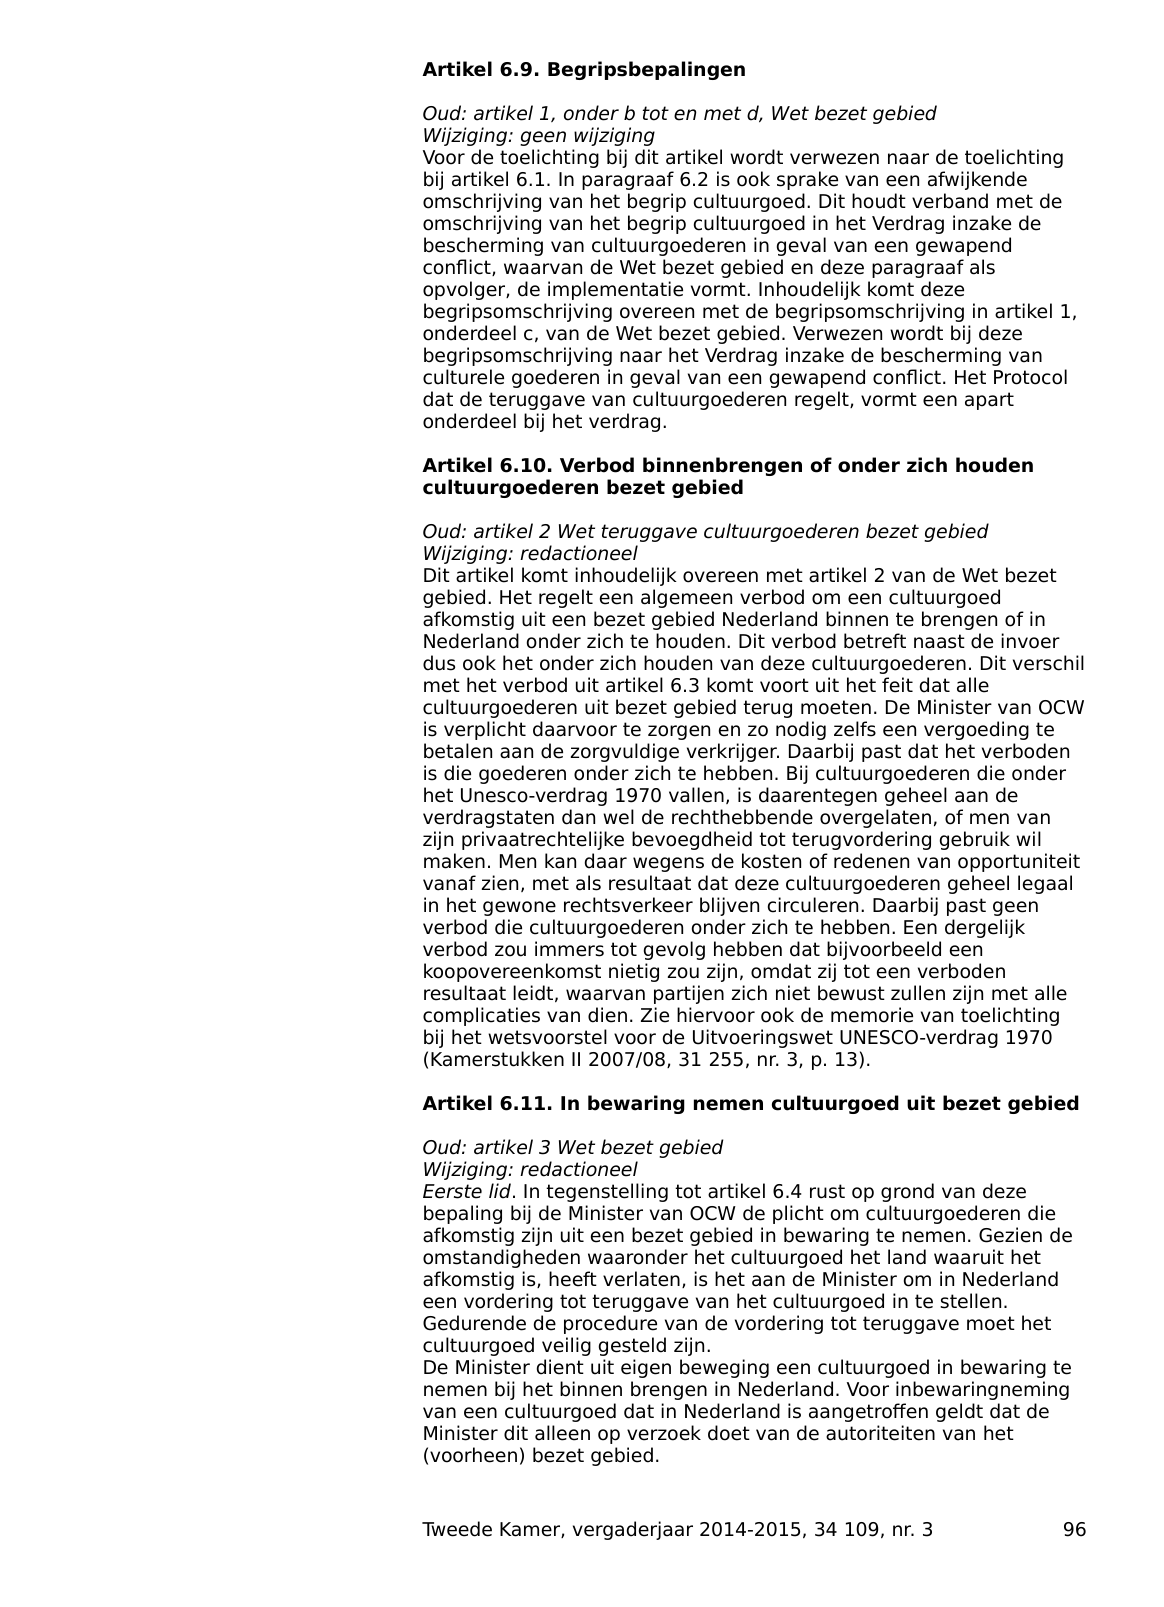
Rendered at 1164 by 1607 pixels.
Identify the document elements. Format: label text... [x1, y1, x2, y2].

text Oud: artikel 3 Wet bezet gebied [422, 1137, 1087, 1159]
text Oud: artikel 1, onder b tot en met d, Wet bezet gebied [422, 103, 1087, 125]
text Wijziging: redactioneel [422, 1159, 1087, 1181]
subtitle Artikel 6.11. In bewaring nemen cultuurgoed uit bezet gebied [422, 1093, 1087, 1115]
text Oud: artikel 2 Wet teruggave cultuurgoederen bezet gebied [422, 521, 1087, 543]
text Wijziging: geen wijziging [422, 125, 1087, 147]
text Dit artikel komt inhoudelijk overeen met artikel 2 van de Wet bezet gebied. Het regelt een algemeen verbod om een cultuurgoed afkomstig uit een bezet gebied Nederland binnen te brengen of in Nederland onder zich te houden. Dit verbod betreft naast de invoer dus ook het onder zich houden van deze cultuurgoederen. Dit verschil met het verbod uit artikel 6.3 komt voort uit het feit dat alle cultuurgoederen uit bezet gebied terug moeten. De Minister van OCW is verplicht daarvoor te zorgen en zo nodig zelfs een vergoeding te betalen aan de zorgvuldige verkrijger. Daarbij past dat het verboden is die goederen onder zich te hebben. Bij cultuurgoederen die onder het Unesco-verdrag 1970 vallen, is daarentegen geheel aan de verdragstaten dan wel de rechthebbende overgelaten, of men van zijn privaatrechtelijke bevoegdheid tot terugvordering gebruik wil maken. Men kan daar wegens de kosten of redenen van opportuniteit vanaf zien, met als resultaat dat deze cultuurgoederen geheel legaal in het gewone rechtsverkeer blijven circuleren. Daarbij past geen verbod die cultuurgoederen onder zich te hebben. Een dergelijk verbod zou immers tot gevolg hebben dat bijvoorbeeld een koopovereenkomst nietig zou zijn, omdat zij tot een verboden resultaat leidt, waarvan partijen zich niet bewust zullen zijn met alle complicaties van dien. Zie hiervoor ook de memorie van toelichting bij het wetsvoorstel voor de Uitvoeringswet UNESCO-verdrag 1970 (Kamerstukken II 2007/08, 31 255, nr. 3, p. 13). [422, 565, 1087, 1071]
text De Minister dient uit eigen beweging een cultuurgoed in bewaring te nemen bij het binnen brengen in Nederland. Voor inbewaringneming van een cultuurgoed dat in Nederland is aangetroffen geldt dat de Minister dit alleen op verzoek doet van de autoriteiten van het (voorheen) bezet gebied. [422, 1357, 1087, 1467]
subtitle Artikel 6.10. Verbod binnenbrengen of onder zich houden cultuurgoederen bezet gebied [422, 455, 1087, 499]
text Wijziging: redactioneel [422, 543, 1087, 565]
text Eerste lid. In tegenstelling tot artikel 6.4 rust op grond van deze bepaling bij de Minister van OCW de plicht om cultuurgoederen die afkomstig zijn uit een bezet gebied in bewaring te nemen. Gezien de omstandigheden waaronder het cultuurgoed het land waaruit het afkomstig is, heeft verlaten, is het aan de Minister om in Nederland een vordering tot teruggave van het cultuurgoed in te stellen. Gedurende de procedure van de vordering tot teruggave moet het cultuurgoed veilig gesteld zijn. [422, 1181, 1087, 1357]
subtitle Artikel 6.9. Begripsbepalingen [422, 59, 1087, 81]
text Voor de toelichting bij dit artikel wordt verwezen naar de toelichting bij artikel 6.1. In paragraaf 6.2 is ook sprake van een afwijkende omschrijving van het begrip cultuurgoed. Dit houdt verband met de omschrijving van het begrip cultuurgoed in het Verdrag inzake de bescherming van cultuurgoederen in geval van een gewapend conflict, waarvan de Wet bezet gebied en deze paragraaf als opvolger, de implementatie vormt. Inhoudelijk komt deze begripsomschrijving overeen met de begripsomschrijving in artikel 1, onderdeel c, van de Wet bezet gebied. Verwezen wordt bij deze begripsomschrijving naar het Verdrag inzake de bescherming van culturele goederen in geval van een gewapend conflict. Het Protocol dat de teruggave van cultuurgoederen regelt, vormt een apart onderdeel bij het verdrag. [422, 147, 1087, 433]
